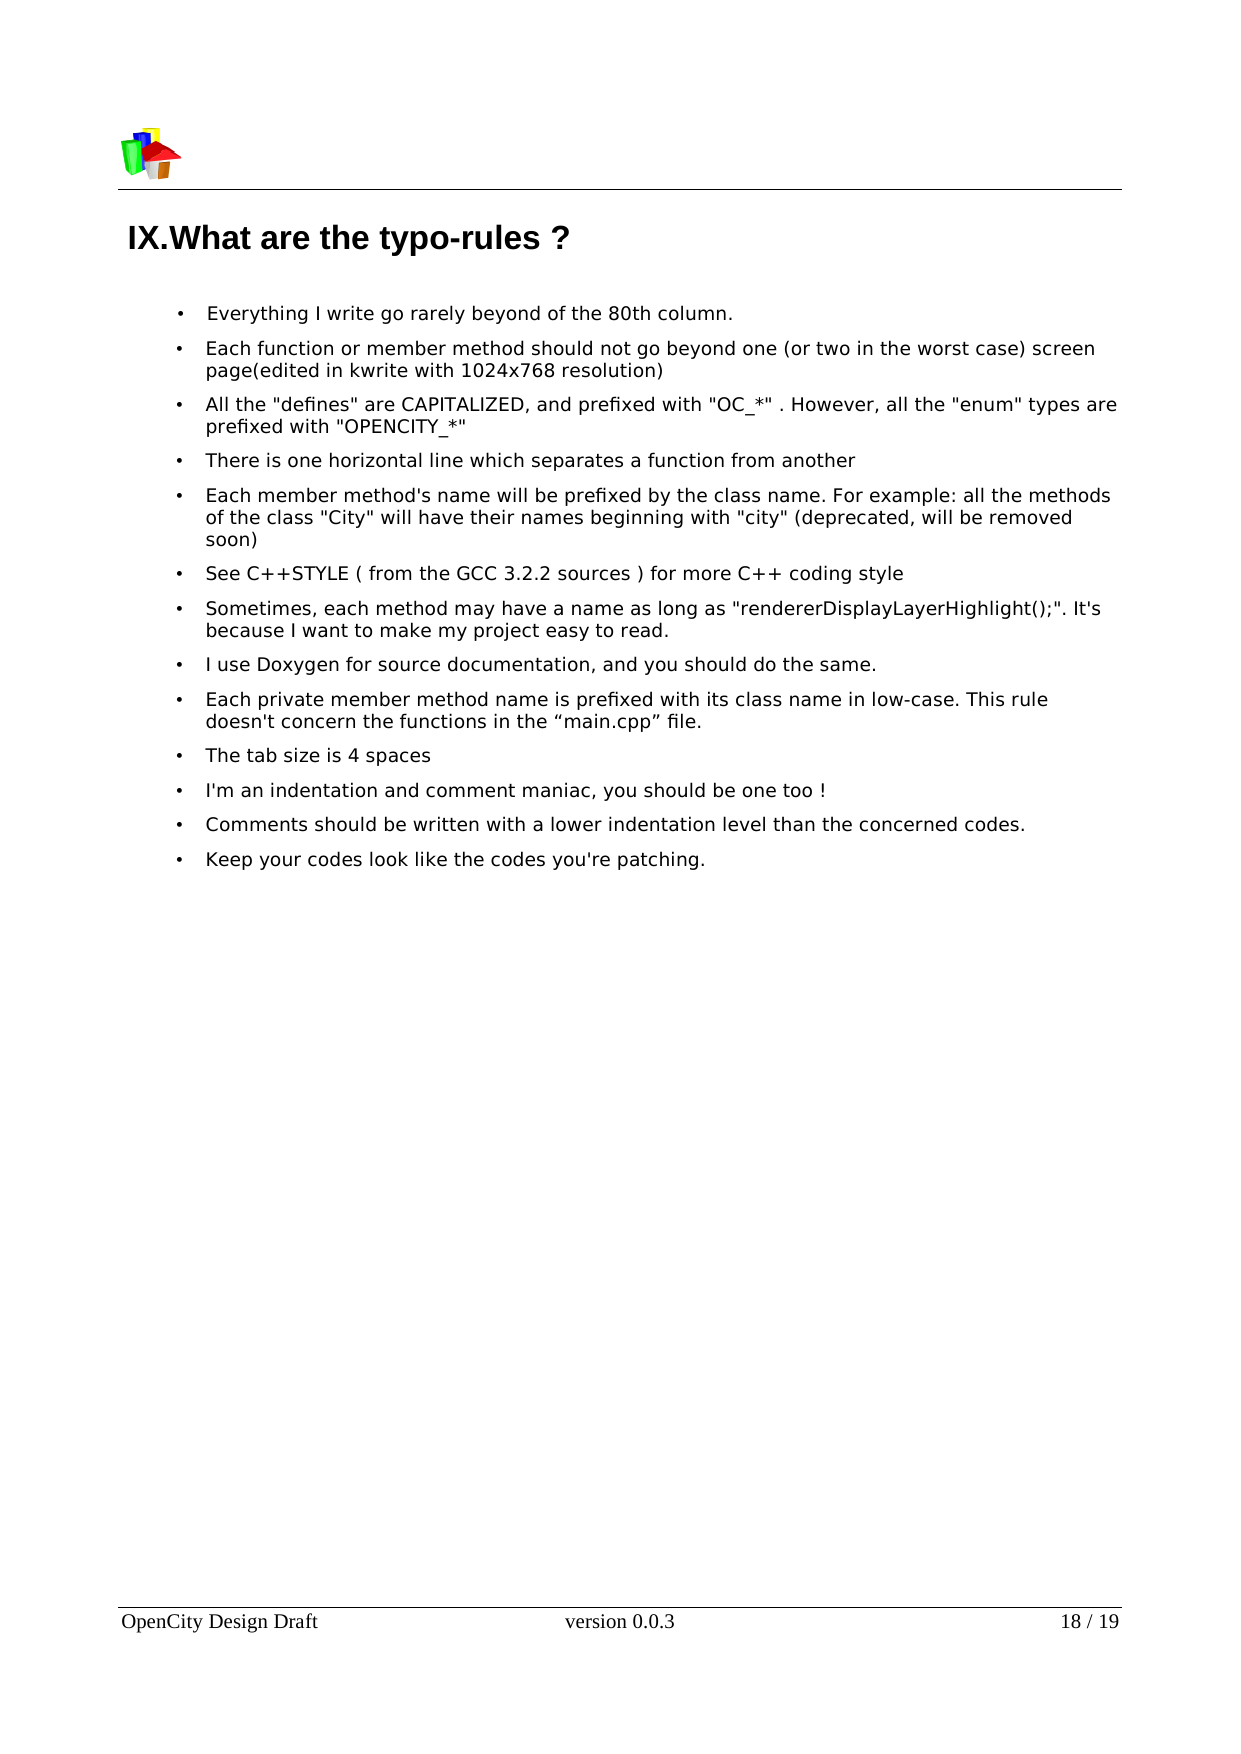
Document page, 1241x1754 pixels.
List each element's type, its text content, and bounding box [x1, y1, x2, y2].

picture [121, 121, 182, 186]
subtitle What are the typo-rules ? [118, 218, 1122, 256]
list See C++STYLE ( from the GCC 3.2.2 sources ) for more C++ coding style [176, 563, 1122, 585]
list Comments should be written with a lower indentation level than the concerned codes. [176, 814, 1122, 836]
list There is one horizontal line which separates a function from another [176, 450, 1122, 472]
list I use Doxygen for source documentation, and you should do the same. [176, 654, 1122, 676]
list All the "defines" are CAPITALIZED, and prefixed with "OC_*" . However, all the "enum" types are prefixed with "OPENCITY_*" [176, 394, 1122, 438]
list Sometimes, each method may have a name as long as "rendererDisplayLayerHighlight();". It's because I want to make my project easy to read. [176, 598, 1122, 642]
list The tab size is 4 spaces [176, 745, 1122, 767]
list Keep your codes look like the codes you're patching. [176, 849, 1122, 871]
list Each member method's name will be prefixed by the class name. For example: all the methods of the class "City" will have their names beginning with "city" (deprecated, will be removed soon) [176, 485, 1122, 551]
list I'm an indentation and comment maniac, you should be one too ! [176, 780, 1122, 802]
list Each private member method name is prefixed with its class name in low-case. This rule doesn't concern the functions in the “main.cpp” file. [176, 689, 1122, 733]
list Each function or member method should not go beyond one (or two in the worst case) screen page(edited in kwrite with 1024x768 resolution) [176, 337, 1122, 381]
list Everything I write go rarely beyond of the 80th column. [177, 303, 1122, 325]
